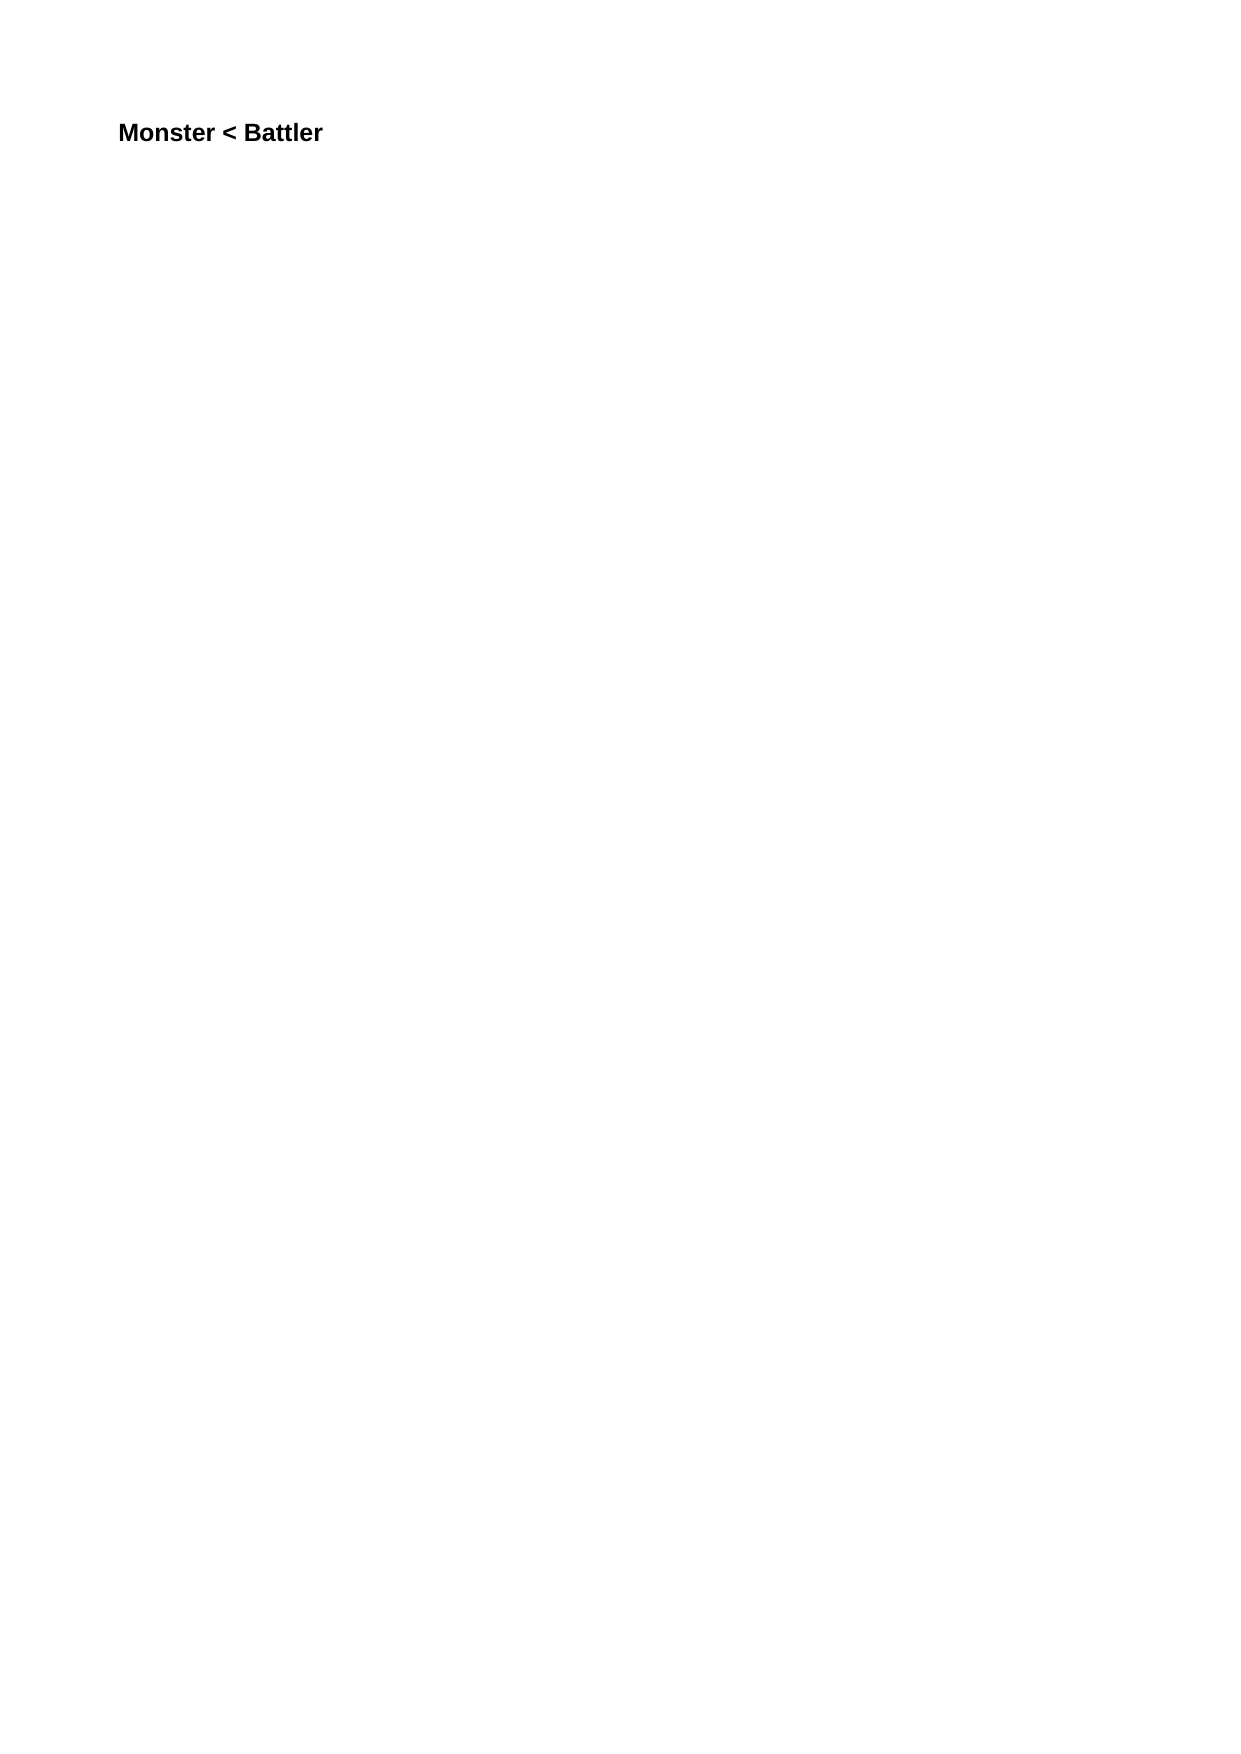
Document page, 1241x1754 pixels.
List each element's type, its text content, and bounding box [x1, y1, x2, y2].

subtitle Monster < Battler [118, 118, 1122, 147]
